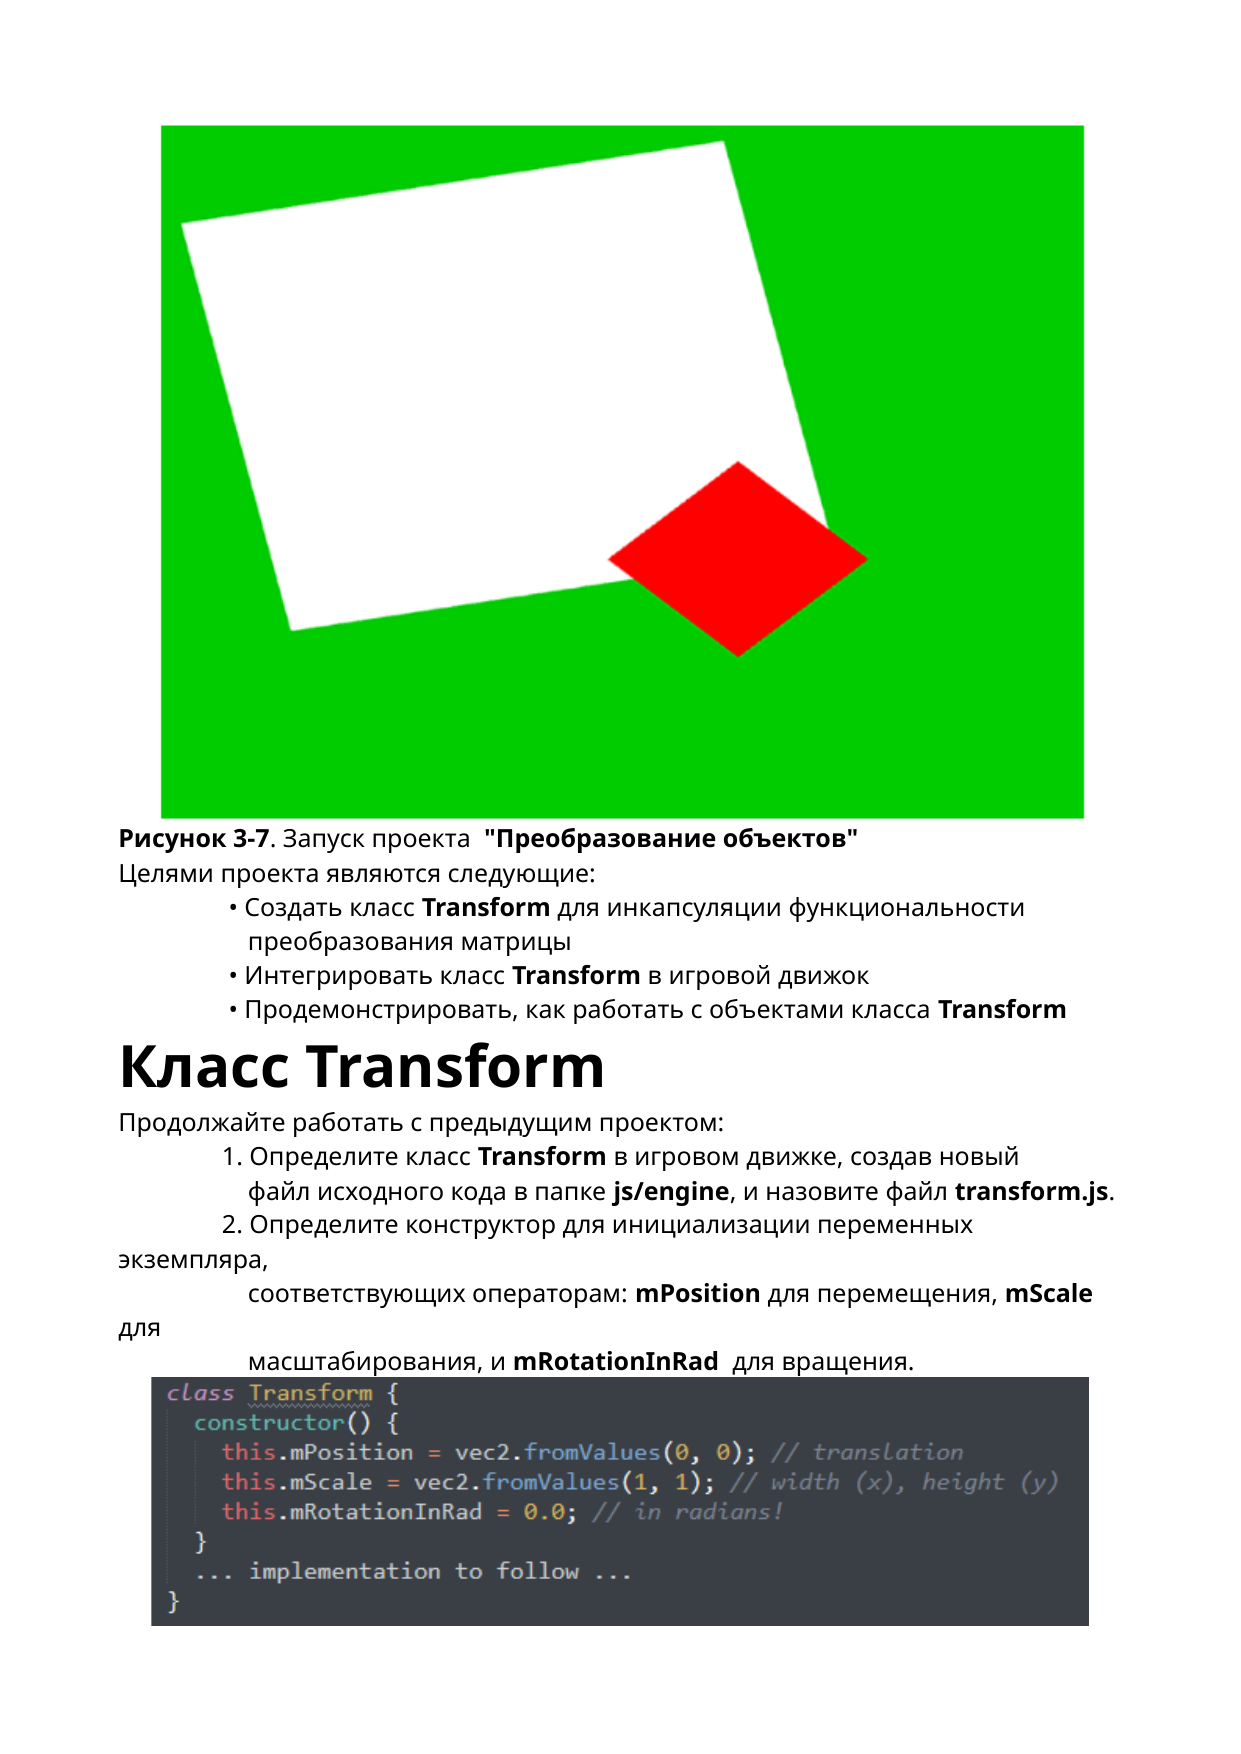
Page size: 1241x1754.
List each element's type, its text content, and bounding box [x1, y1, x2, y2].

text Целями проекта являются следующие: [118, 855, 1122, 889]
text • Интегрировать класс Transform в игровой движок [118, 957, 1122, 991]
picture [151, 1377, 1089, 1626]
text • Продемонстрировать, как работать с объектами класса Transform [118, 991, 1122, 1026]
text Класс Transform [118, 1026, 1122, 1105]
text • Создать класс Transform для инкапсуляции функциональности [118, 889, 1122, 923]
text 2. Определите конструктор для инициализации переменных экземпляра, [118, 1207, 1122, 1275]
text масштабирования, и mRotationInRad для вращения. [118, 1343, 1122, 1377]
text Продолжайте работать с предыдущим проектом: [118, 1105, 1122, 1139]
list файл исходного кода в папке js/engine, и назовите файл transform.js. [118, 1173, 1122, 1207]
list 1. Определите класс Transform в игровом движке, создав новый [118, 1139, 1122, 1173]
text соответствующих операторам: mPosition для перемещения, mScale для [118, 1275, 1122, 1343]
text преобразования матрицы [118, 923, 1122, 957]
picture [152, 118, 1088, 822]
text Рисунок 3-7. Запуск проекта "Преобразование объектов" [118, 822, 1122, 855]
